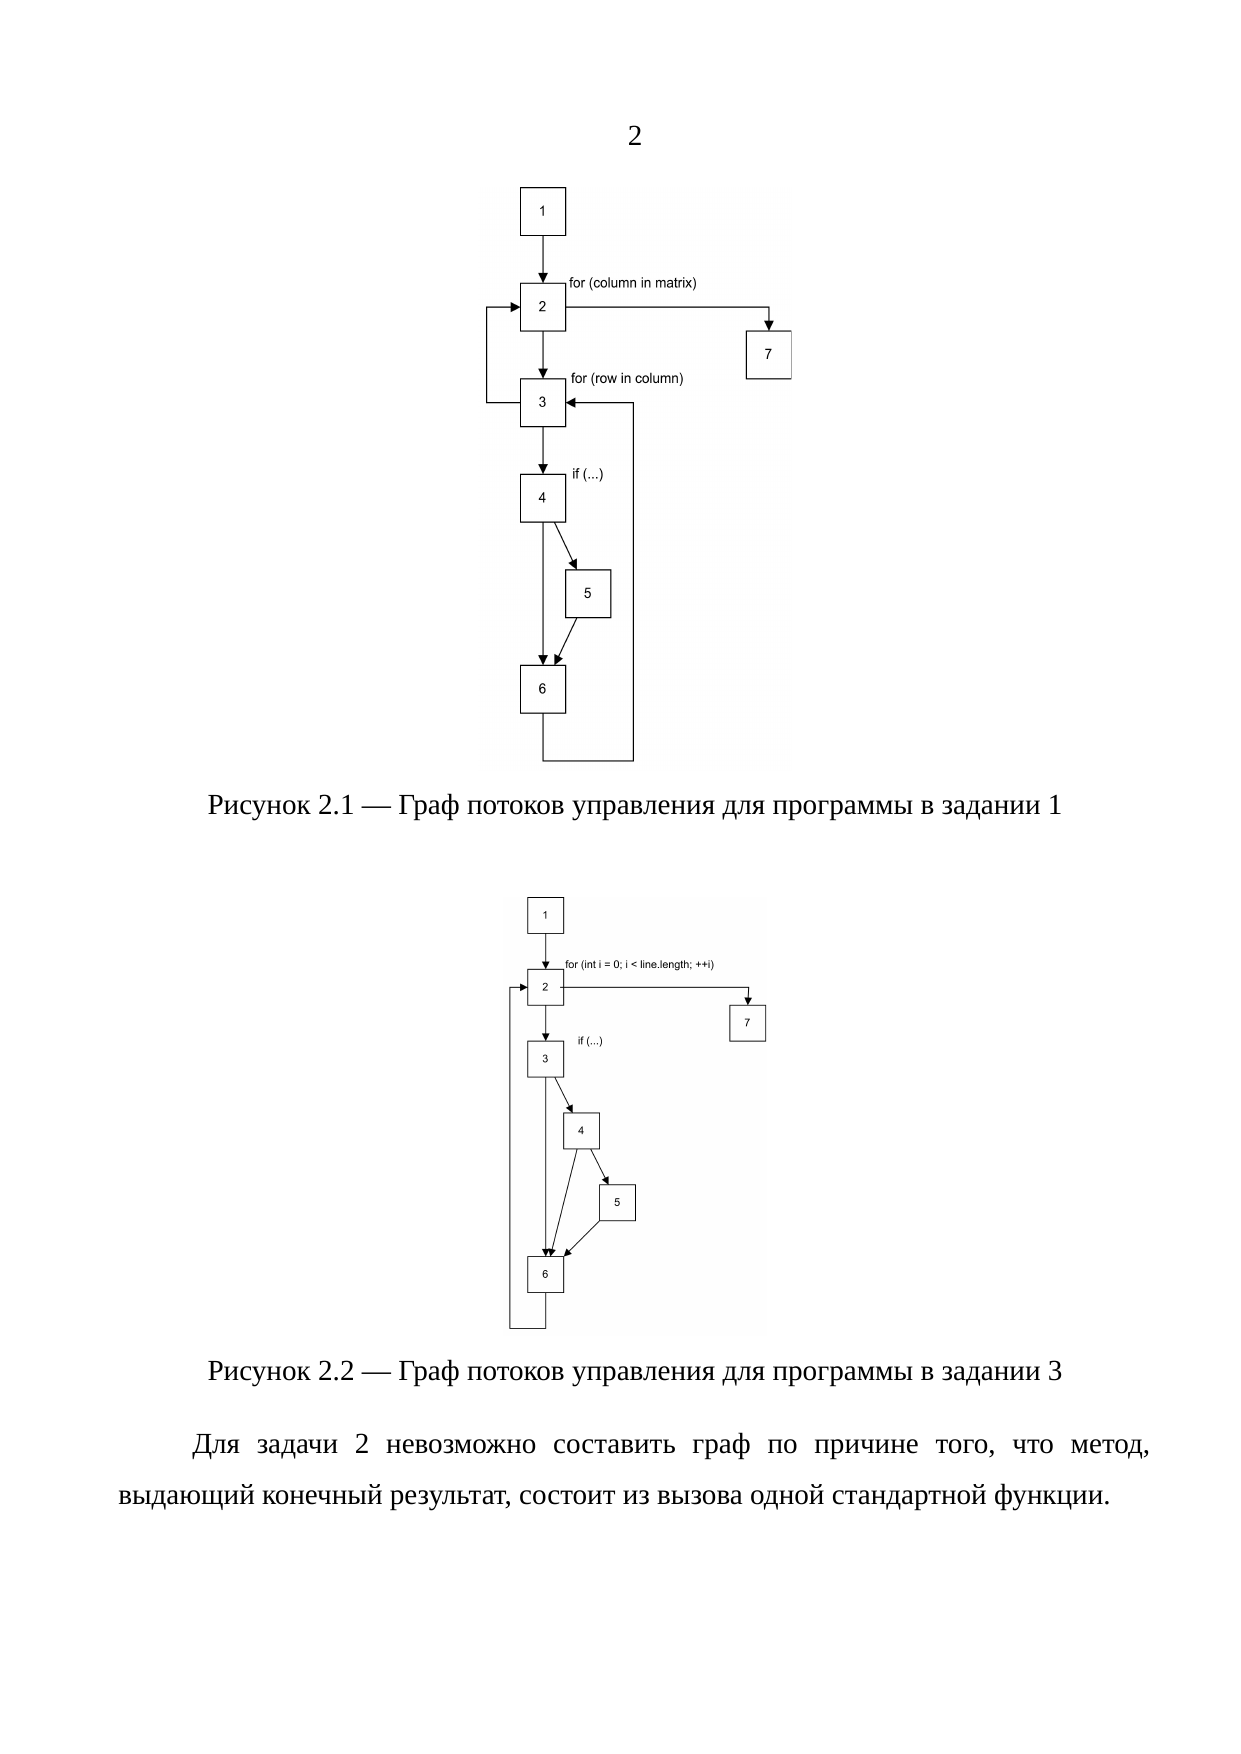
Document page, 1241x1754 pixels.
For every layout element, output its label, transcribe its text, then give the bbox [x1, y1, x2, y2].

text Рисунок 2.1 — Граф потоков управления для программы в задании 1 [187, 771, 1082, 821]
text Рисунок 2.2 — Граф потоков управления для программы в задании 3 [195, 1336, 1074, 1386]
text Для задачи 2 невозможно составить граф по причине того, что метод, выдающий конечный результат, состоит из вызова одной стандартной функции. [118, 1427, 1152, 1510]
picture [503, 897, 767, 1336]
picture [478, 187, 792, 771]
